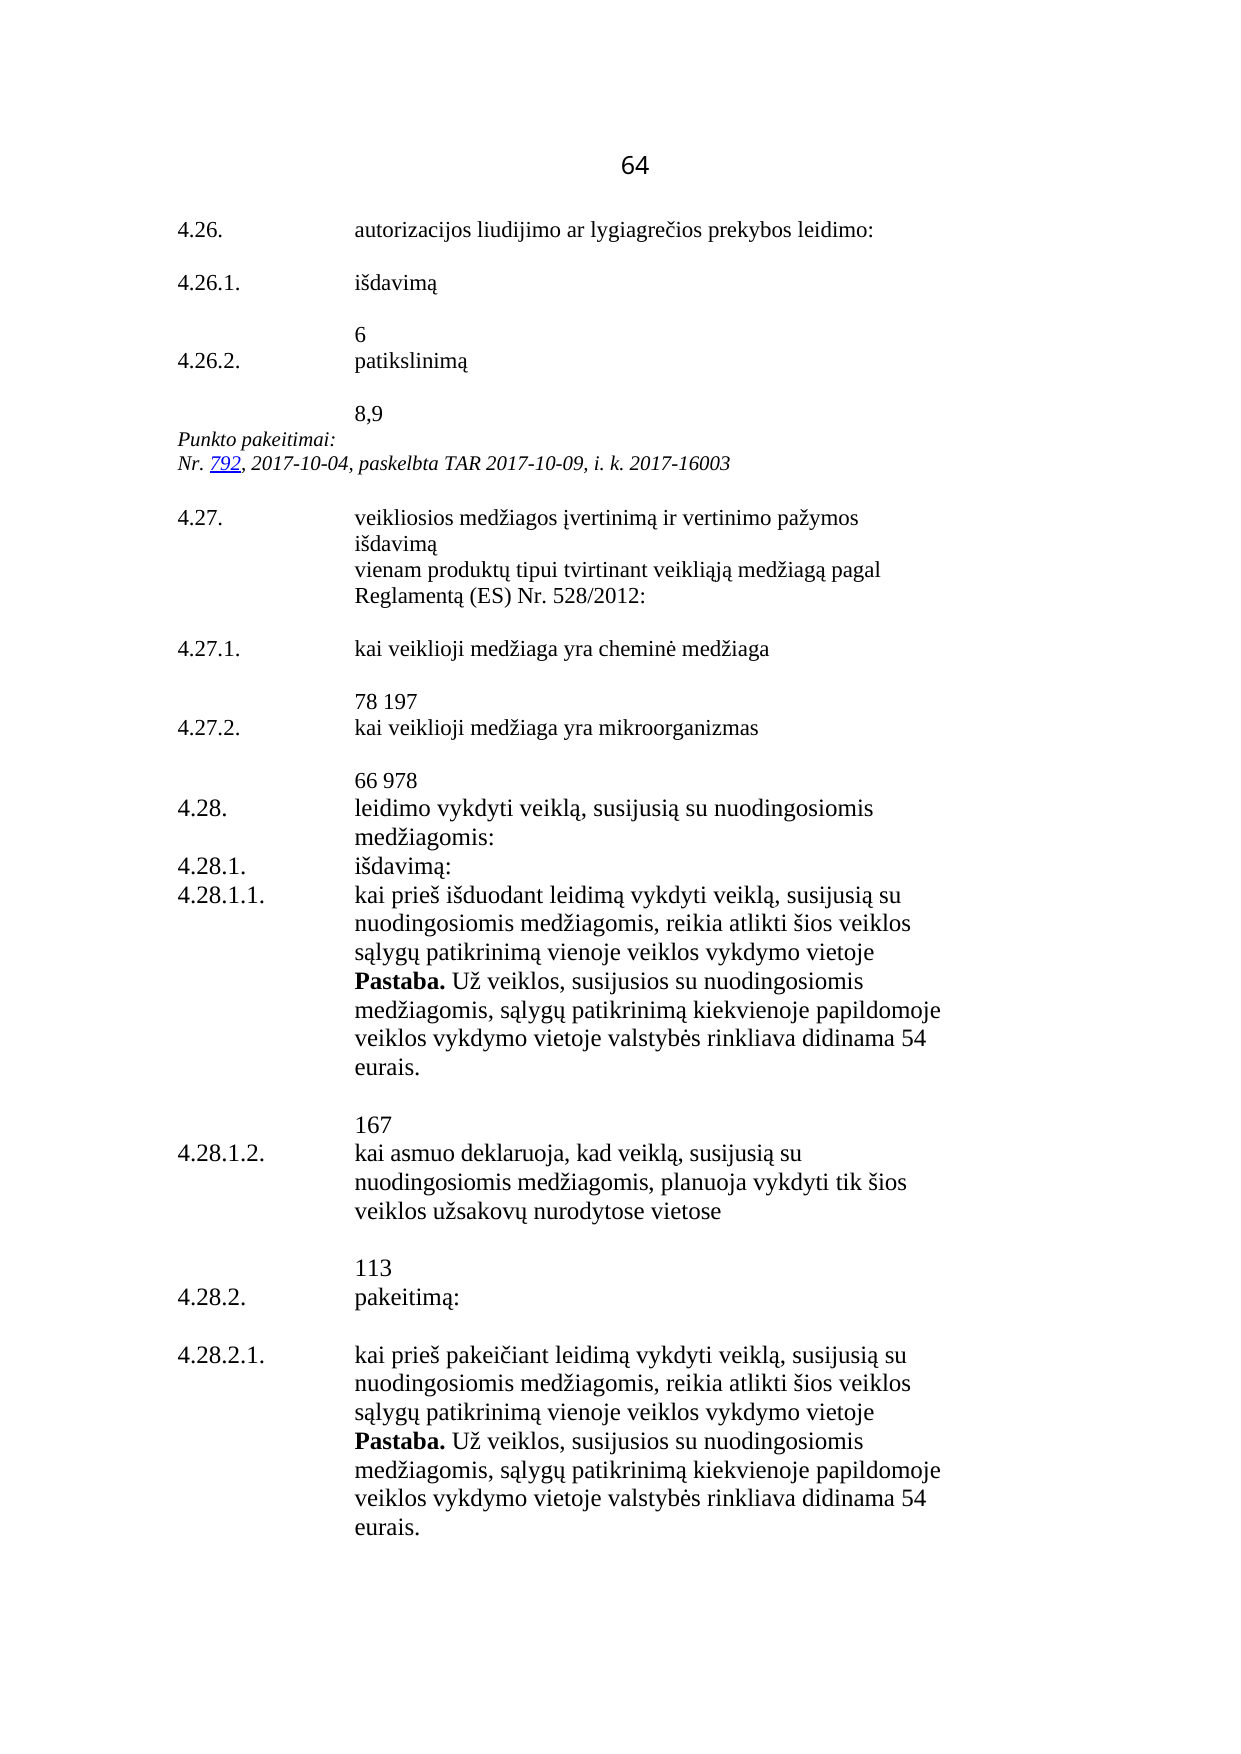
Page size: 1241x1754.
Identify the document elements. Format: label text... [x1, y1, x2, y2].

text 4.28.1.2. kai asmuo deklaruoja, kad veiklą, susijusią su [177, 1138, 945, 1167]
text 4.28. leidimo vykdyti veiklą, susijusią su nuodingosiomis medžiagomis: [177, 793, 945, 851]
text 4.27.1. kai veiklioji medžiaga yra cheminė medžiaga 78 197 [177, 635, 945, 714]
text nuodingosiomis medžiagomis, reikia atlikti šios veiklos [354, 1368, 945, 1397]
text vienam produktų tipui tvirtinant veikliąją medžiagą pagal [354, 556, 945, 583]
text veiklos vykdymo vietoje valstybės rinkliava didinama 54 eurais. 167 [354, 1023, 945, 1138]
text 4.28.1. išdavimą: [177, 851, 945, 880]
text nuodingosiomis medžiagomis, planuoja vykdyti tik šios [354, 1167, 945, 1196]
text sąlygų patikrinimą vienoje veiklos vykdymo vietoje [354, 937, 945, 966]
text 4.28.1.1. kai prieš išduodant leidimą vykdyti veiklą, susijusią su [177, 880, 945, 908]
text Pastaba. Už veiklos, susijusios su nuodingosiomis [354, 966, 945, 995]
text veiklos užsakovų nurodytose vietose 113 [354, 1196, 945, 1282]
text Pastaba. Už veiklos, susijusios su nuodingosiomis [354, 1426, 945, 1455]
text veiklos vykdymo vietoje valstybės rinkliava didinama 54 eurais. [354, 1483, 945, 1541]
text 4.26.2. patikslinimą 8,9 [177, 348, 945, 427]
text medžiagomis, sąlygų patikrinimą kiekvienoje papildomoje [354, 1455, 945, 1483]
text sąlygų patikrinimą vienoje veiklos vykdymo vietoje [354, 1397, 945, 1426]
text 4.27.2. kai veiklioji medžiaga yra mikroorganizmas 66 978 [177, 714, 945, 793]
text 4.27. veikliosios medžiagos įvertinimą ir vertinimo pažymos išdavimą [177, 503, 945, 556]
text medžiagomis, sąlygų patikrinimą kiekvienoje papildomoje [354, 995, 945, 1023]
text 4.26. autorizacijos liudijimo ar lygiagrečios prekybos leidimo: [177, 216, 945, 268]
text Nr. 792, 2017-10-04, paskelbta TAR 2017-10-09, i. k. 2017-16003 [177, 451, 1093, 475]
text 4.28.2. pakeitimą: [177, 1282, 945, 1340]
text 4.28.2.1. kai prieš pakeičiant leidimą vykdyti veiklą, susijusią su [177, 1340, 945, 1368]
text Punkto pakeitimai: [177, 427, 1093, 451]
text nuodingosiomis medžiagomis, reikia atlikti šios veiklos [354, 908, 945, 937]
text 4.26.1. išdavimą 6 [177, 268, 945, 348]
text Reglamentą (ES) Nr. 528/2012: [354, 583, 945, 635]
